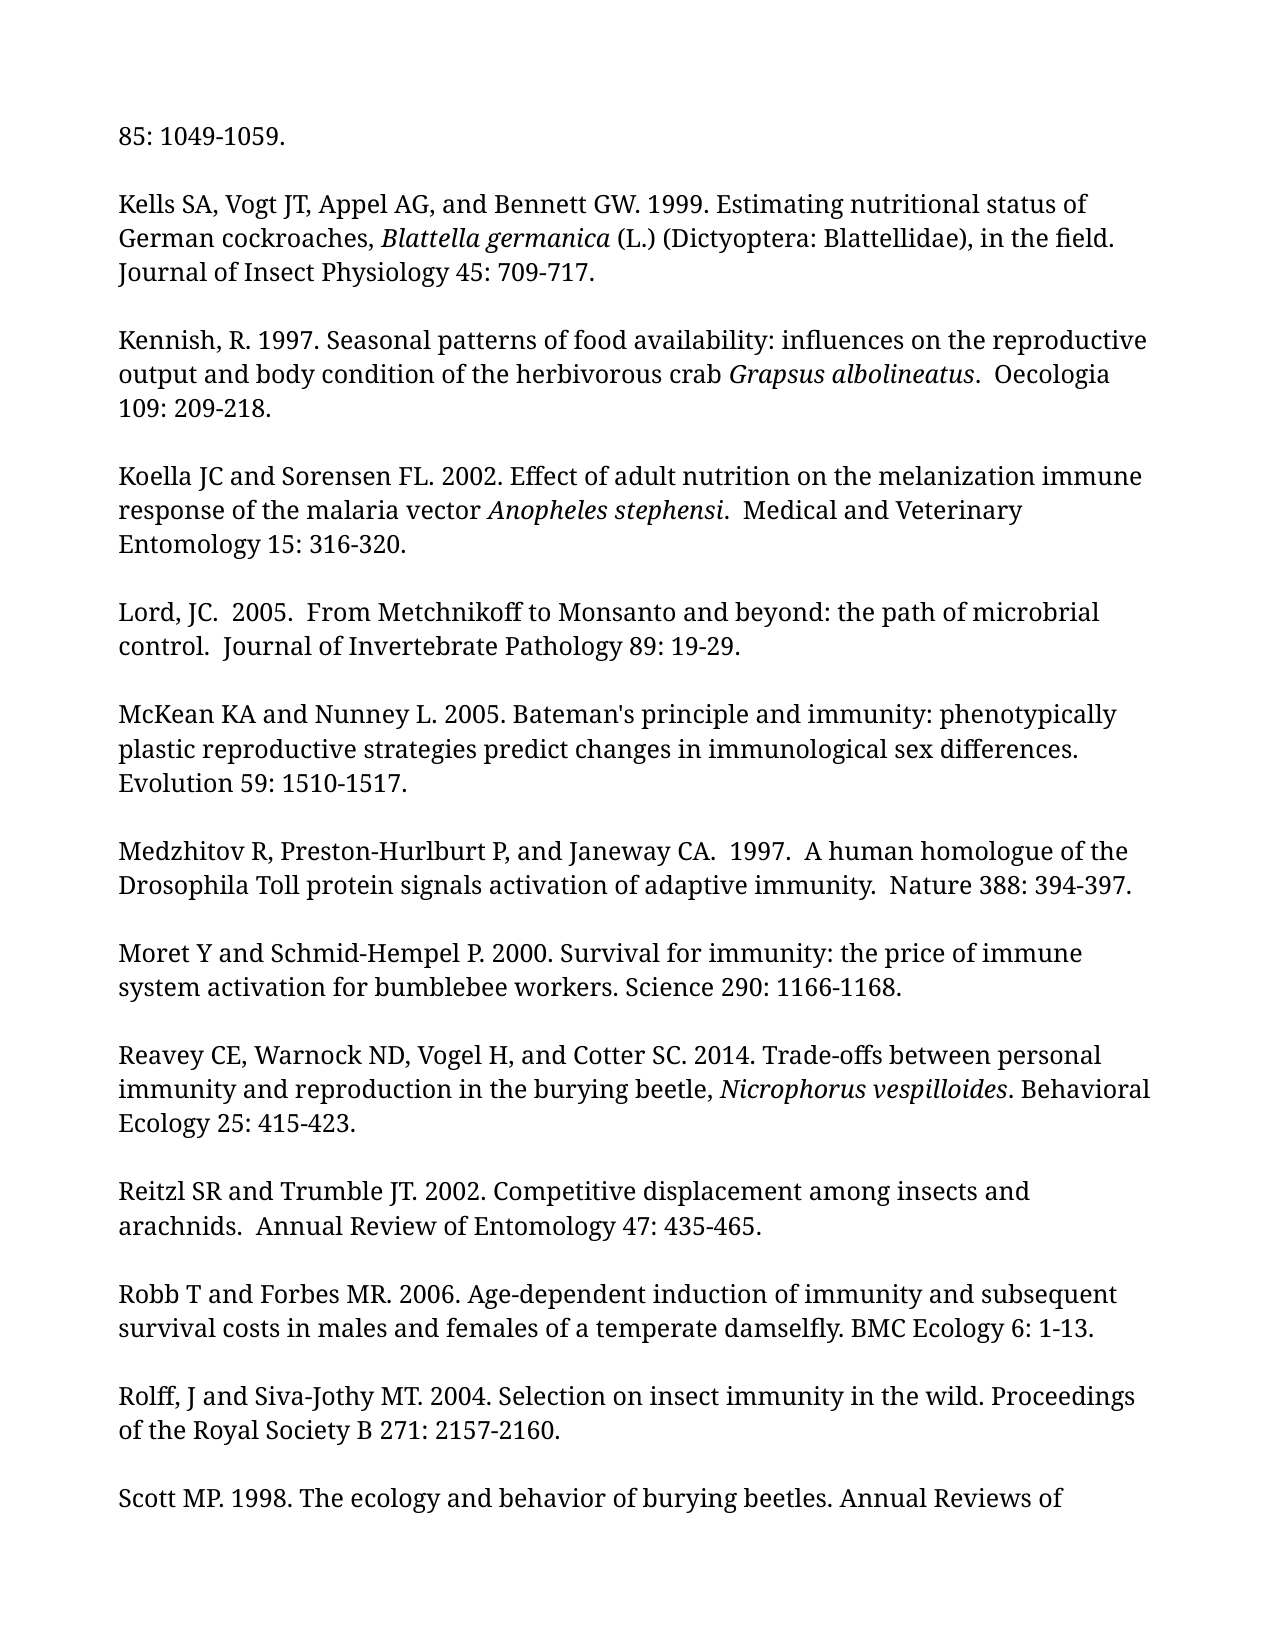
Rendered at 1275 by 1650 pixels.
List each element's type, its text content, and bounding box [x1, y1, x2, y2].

text Rolff, J and Siva-Jothy MT. 2004. Selection on insect immunity in the wild. Proceedings of the Royal Society B 271: 2157-2160. [118, 1378, 1157, 1447]
text Scott MP. 1998. The ecology and behavior of burying beetles. Annual Reviews of [118, 1481, 1157, 1515]
text Kennish, R. 1997. Seasonal patterns of food availability: influences on the reproductive output and body condition of the herbivorous crab Grapsus albolineatus. Oecologia 109: 209-218. [118, 322, 1157, 425]
text Koella JC and Sorensen FL. 2002. Effect of adult nutrition on the melanization immune response of the malaria vector Anopheles stephensi. Medical and Veterinary Entomology 15: 316-320. [118, 459, 1157, 561]
text Moret Y and Schmid-Hempel P. 2000. Survival for immunity: the price of immune system activation for bumblebee workers. Science 290: 1166-1168. [118, 936, 1157, 1004]
text 85: 1049-1059. [118, 118, 1157, 152]
text Robb T and Forbes MR. 2006. Age-dependent induction of immunity and subsequent survival costs in males and females of a temperate damselfly. BMC Ecology 6: 1-13. [118, 1276, 1157, 1344]
text Reitzl SR and Trumble JT. 2002. Competitive displacement among insects and arachnids. Annual Review of Entomology 47: 435-465. [118, 1174, 1157, 1242]
text Kells SA, Vogt JT, Appel AG, and Bennett GW. 1999. Estimating nutritional status of German cockroaches, Blattella germanica (L.) (Dictyoptera: Blattellidae), in the field. Journal of Insect Physiology 45: 709-717. [118, 186, 1157, 288]
text Medzhitov R, Preston-Hurlburt P, and Janeway CA. 1997. A human homologue of the Drosophila Toll protein signals activation of adaptive immunity. Nature 388: 394-397. [118, 833, 1157, 902]
text Lord, JC. 2005. From Metchnikoff to Monsanto and beyond: the path of microbrial control. Journal of Invertebrate Pathology 89: 19-29. [118, 595, 1157, 663]
text Reavey CE, Warnock ND, Vogel H, and Cotter SC. 2014. Trade-offs between personal immunity and reproduction in the burying beetle, Nicrophorus vespilloides. Behavioral Ecology 25: 415-423. [118, 1038, 1157, 1140]
text McKean KA and Nunney L. 2005. Bateman's principle and immunity: phenotypically plastic reproductive strategies predict changes in immunological sex differences. Evolution 59: 1510-1517. [118, 697, 1157, 799]
